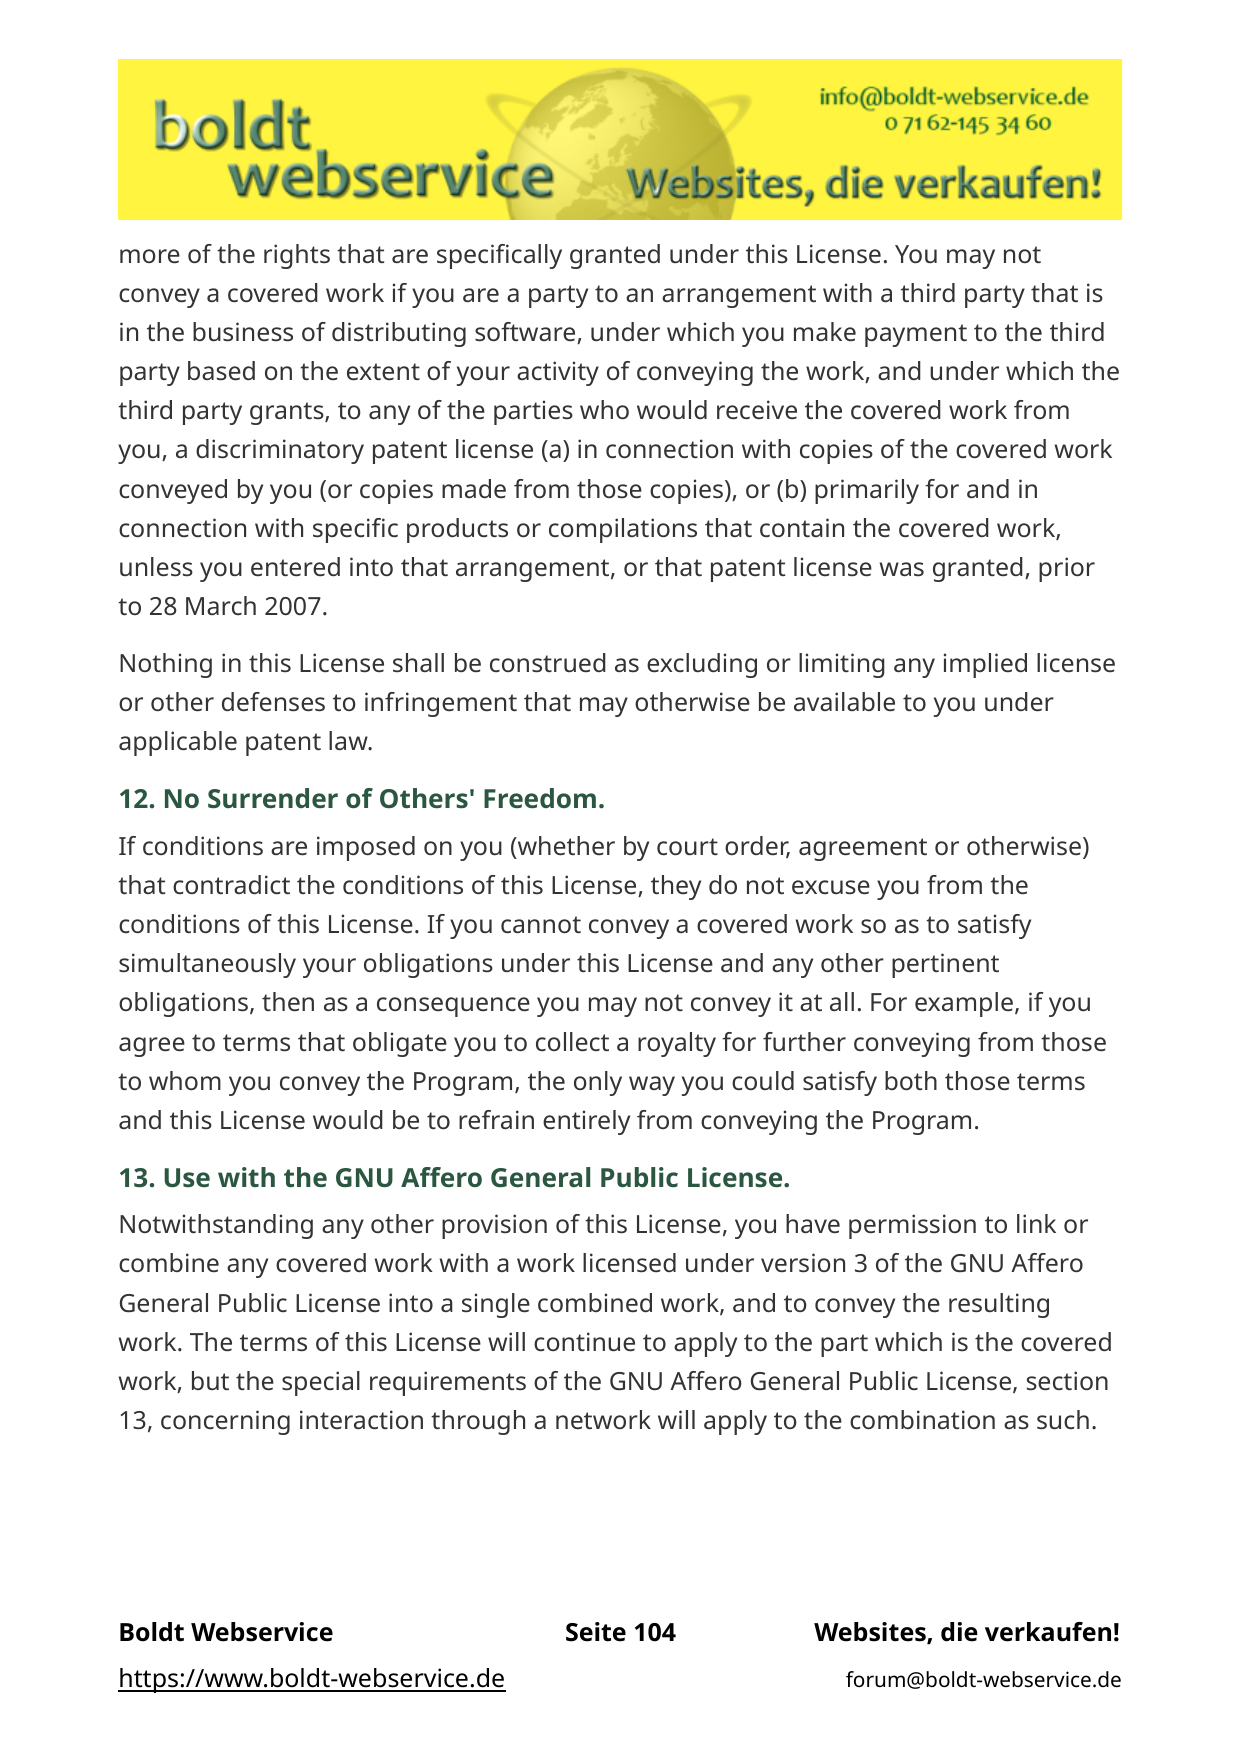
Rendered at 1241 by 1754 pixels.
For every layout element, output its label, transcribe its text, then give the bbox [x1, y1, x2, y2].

text Notwithstanding any other provision of this License, you have permission to link or combine any covered work with a work licensed under version 3 of the GNU Affero General Public License into a single combined work, and to convey the resulting work. The terms of this License will continue to apply to the part which is the covered work, but the special requirements of the GNU Affero General Public License, section 13, concerning interaction through a network will apply to the combination as such. [118, 1207, 1122, 1437]
picture [118, 59, 1123, 220]
text Nothing in this License shall be construed as excluding or limiting any implied license or other defenses to infringement that may otherwise be available to you under applicable patent law. [118, 646, 1122, 758]
text more of the rights that are specifically granted under this License. You may not convey a covered work if you are a party to an arrangement with a third party that is in the business of distributing software, under which you make payment to the third party based on the extent of your activity of conveying the work, and under which the third party grants, to any of the parties who would receive the covered work from you, a discriminatory patent license (a) in connection with copies of the covered work conveyed by you (or copies made from those copies), or (b) primarily for and in connection with specific products or compilations that contain the covered work, unless you entered into that arrangement, or that patent license was granted, prior to 28 March 2007. [118, 236, 1122, 623]
subtitle 13. Use with the GNU Affero General Public License. [118, 1159, 1122, 1195]
text If conditions are imposed on you (whether by court order, agreement or otherwise) that contradict the conditions of this License, they do not excuse you from the conditions of this License. If you cannot convey a covered work so as to satisfy simultaneously your obligations under this License and any other pertinent obligations, then as a consequence you may not convey it at all. For example, if you agree to terms that obligate you to collect a royalty for further conveying from those to whom you convey the Program, the only way you could satisfy both those terms and this License would be to refrain entirely from conveying the Program. [118, 828, 1122, 1137]
subtitle 12. No Surrender of Others' Freedom. [118, 781, 1122, 817]
